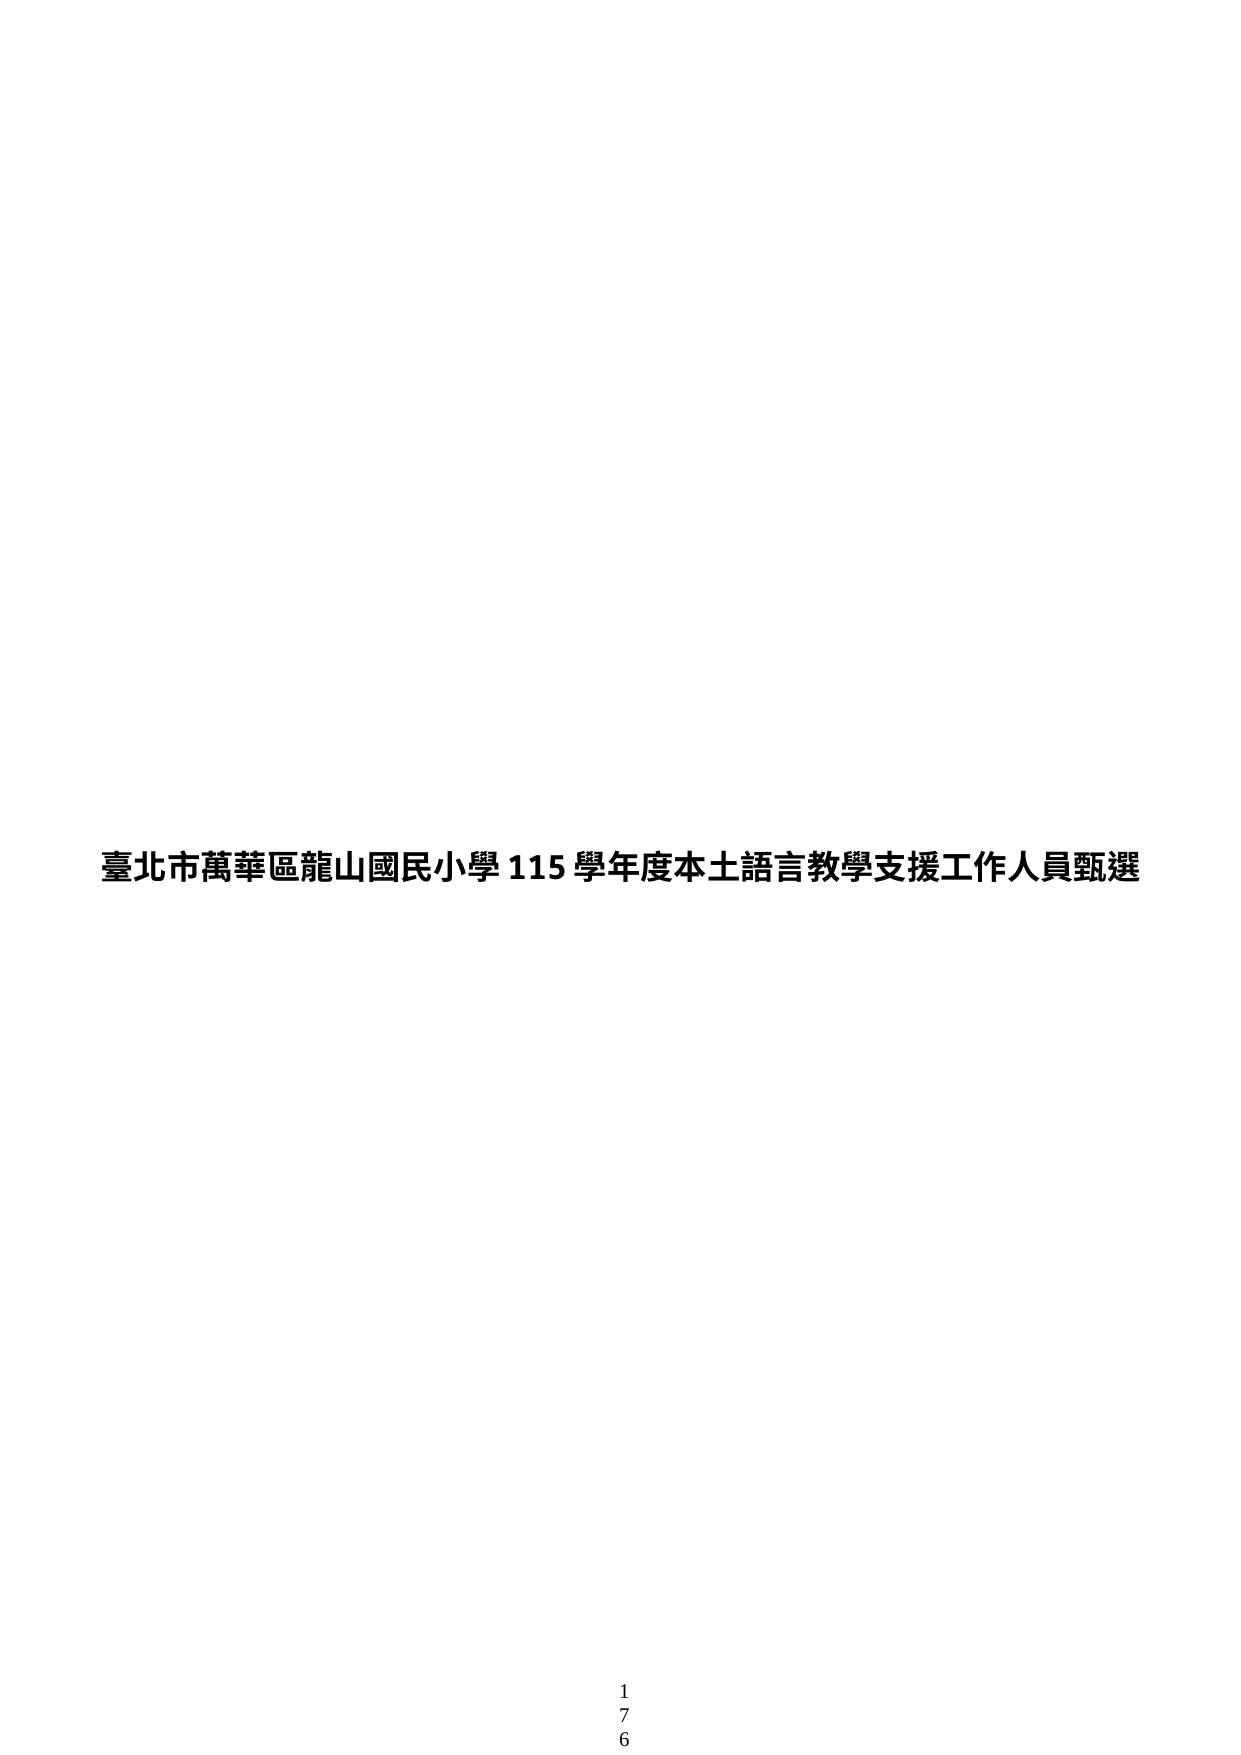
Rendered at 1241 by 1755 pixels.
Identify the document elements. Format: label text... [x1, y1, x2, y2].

text 臺北市萬華區龍山國民小學115學年度本土語言教學支援工作人員甄選 [75, 841, 1165, 889]
